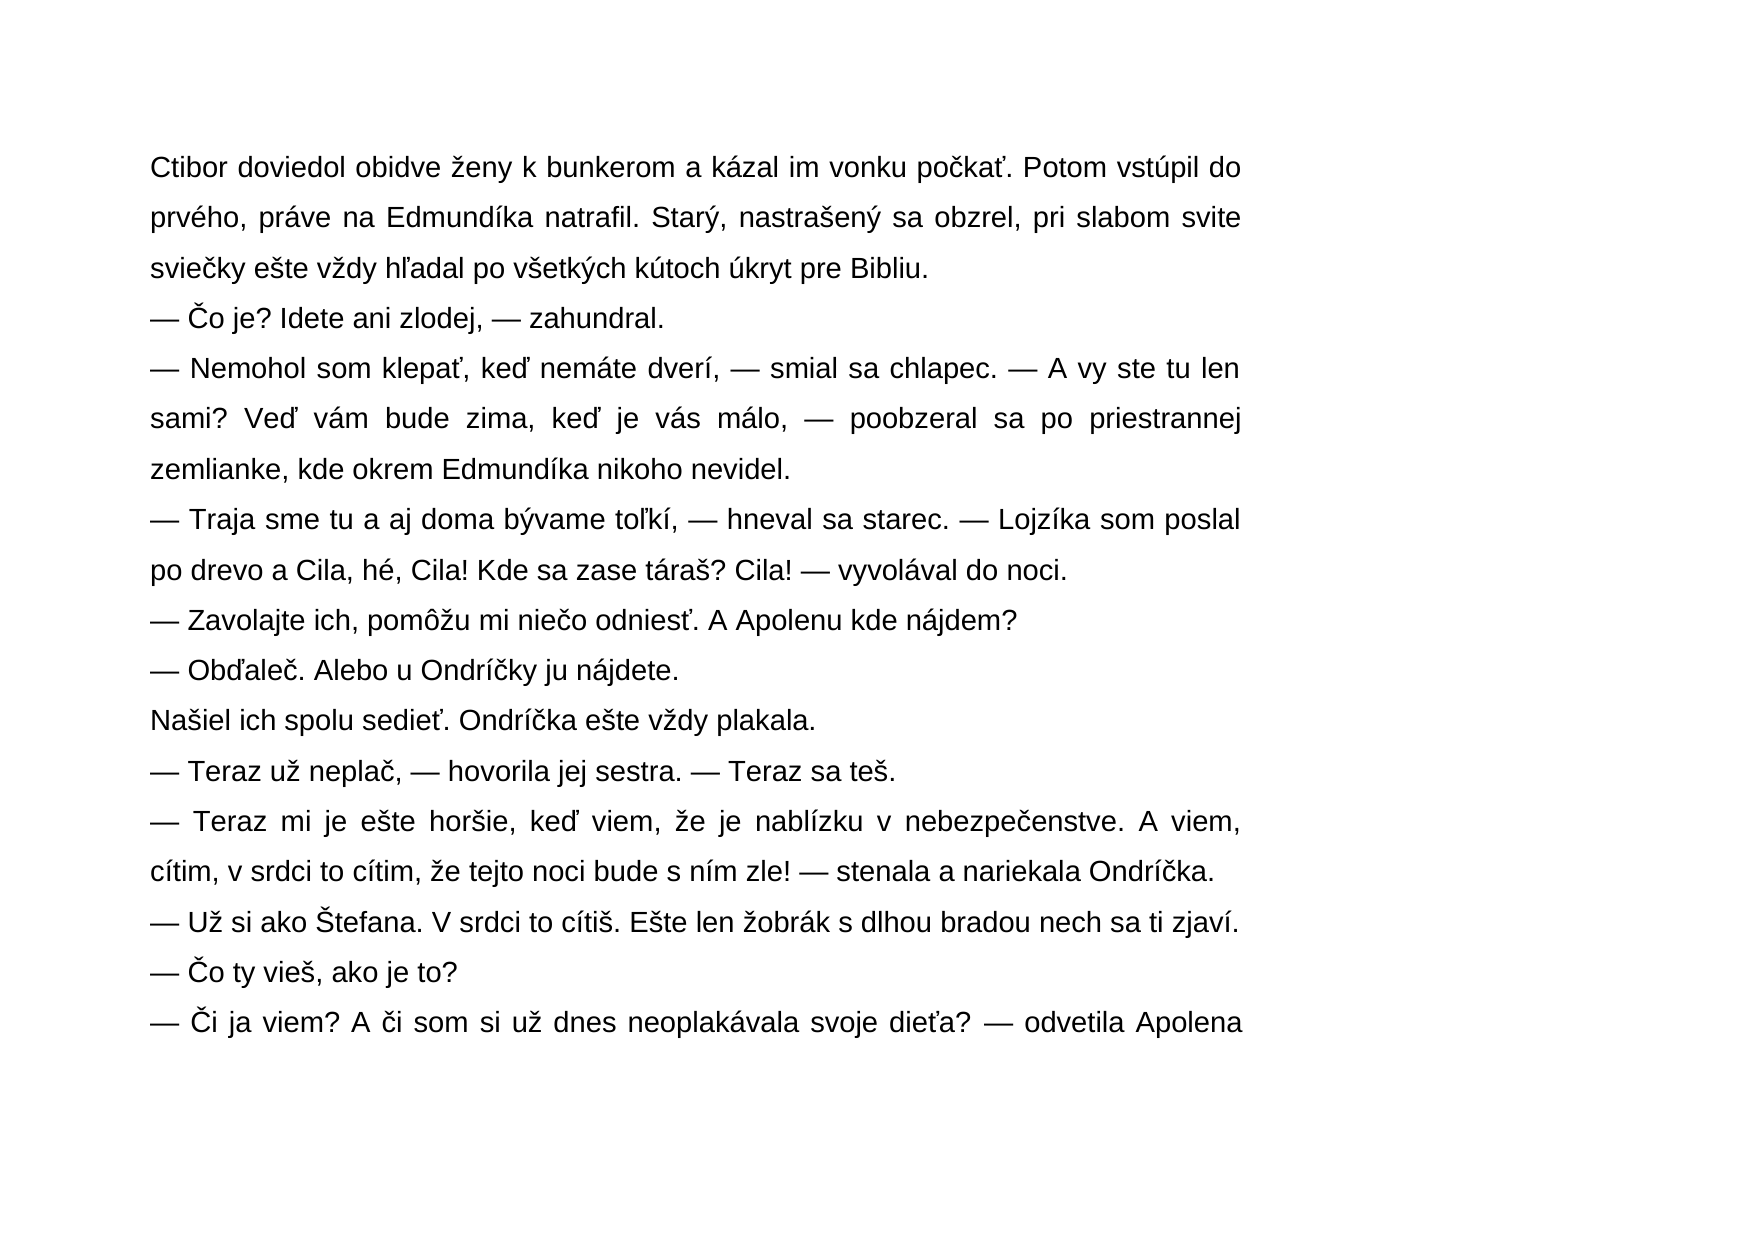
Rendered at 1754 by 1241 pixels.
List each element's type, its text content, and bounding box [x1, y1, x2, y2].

text — Už si ako Štefana. V srdci to cítiš. Ešte len žobrák s dlhou bradou nech sa ti zjaví. [150, 905, 1243, 938]
text — Čo ty vieš, ako je to? [150, 955, 1243, 988]
text — Nemohol som klepať, keď nemáte dverí, — smial sa chlapec. — A vy ste tu len sami? Veď vám bude zima, keď je vás málo, — poobzeral sa po priestrannej zemlianke, kde okrem Edmundíka nikoho nevidel. [150, 351, 1243, 485]
text — Teraz mi je ešte horšie, keď viem, že je nablízku v nebezpečenstve. A viem, cítim, v srdci to cítim, že tejto noci bude s ním zle! — stenala a nariekala Ondríčka. [150, 804, 1243, 888]
text — Traja sme tu a aj doma bývame toľkí, — hneval sa starec. — Lojzíka som poslal po drevo a Cila, hé, Cila! Kde sa zase táraš? Cila! — vyvolával do noci. [150, 502, 1243, 586]
text — Či ja viem? A či som si už dnes neoplakávala svoje dieťa? — odvetila Apolena [150, 1005, 1243, 1039]
text — Zavolajte ich, pomôžu mi niečo odniesť. A Apolenu kde nájdem? [150, 603, 1243, 636]
text Ctibor doviedol obidve ženy k bunkerom a kázal im vonku počkať. Potom vstúpil do prvého, práve na Edmundíka natrafil. Starý, nastrašený sa obzrel, pri slabom svite sviečky ešte vždy hľadal po všetkých kútoch úkryt pre Bibliu. [150, 150, 1243, 284]
text — Teraz už neplač, — hovorila jej sestra. — Teraz sa teš. [150, 754, 1243, 787]
text — Obďaleč. Alebo u Ondríčky ju nájdete. [150, 653, 1243, 687]
text Našiel ich spolu sedieť. Ondríčka ešte vždy plakala. [150, 703, 1243, 737]
text — Čo je? Idete ani zlodej, — zahundral. [150, 301, 1243, 334]
